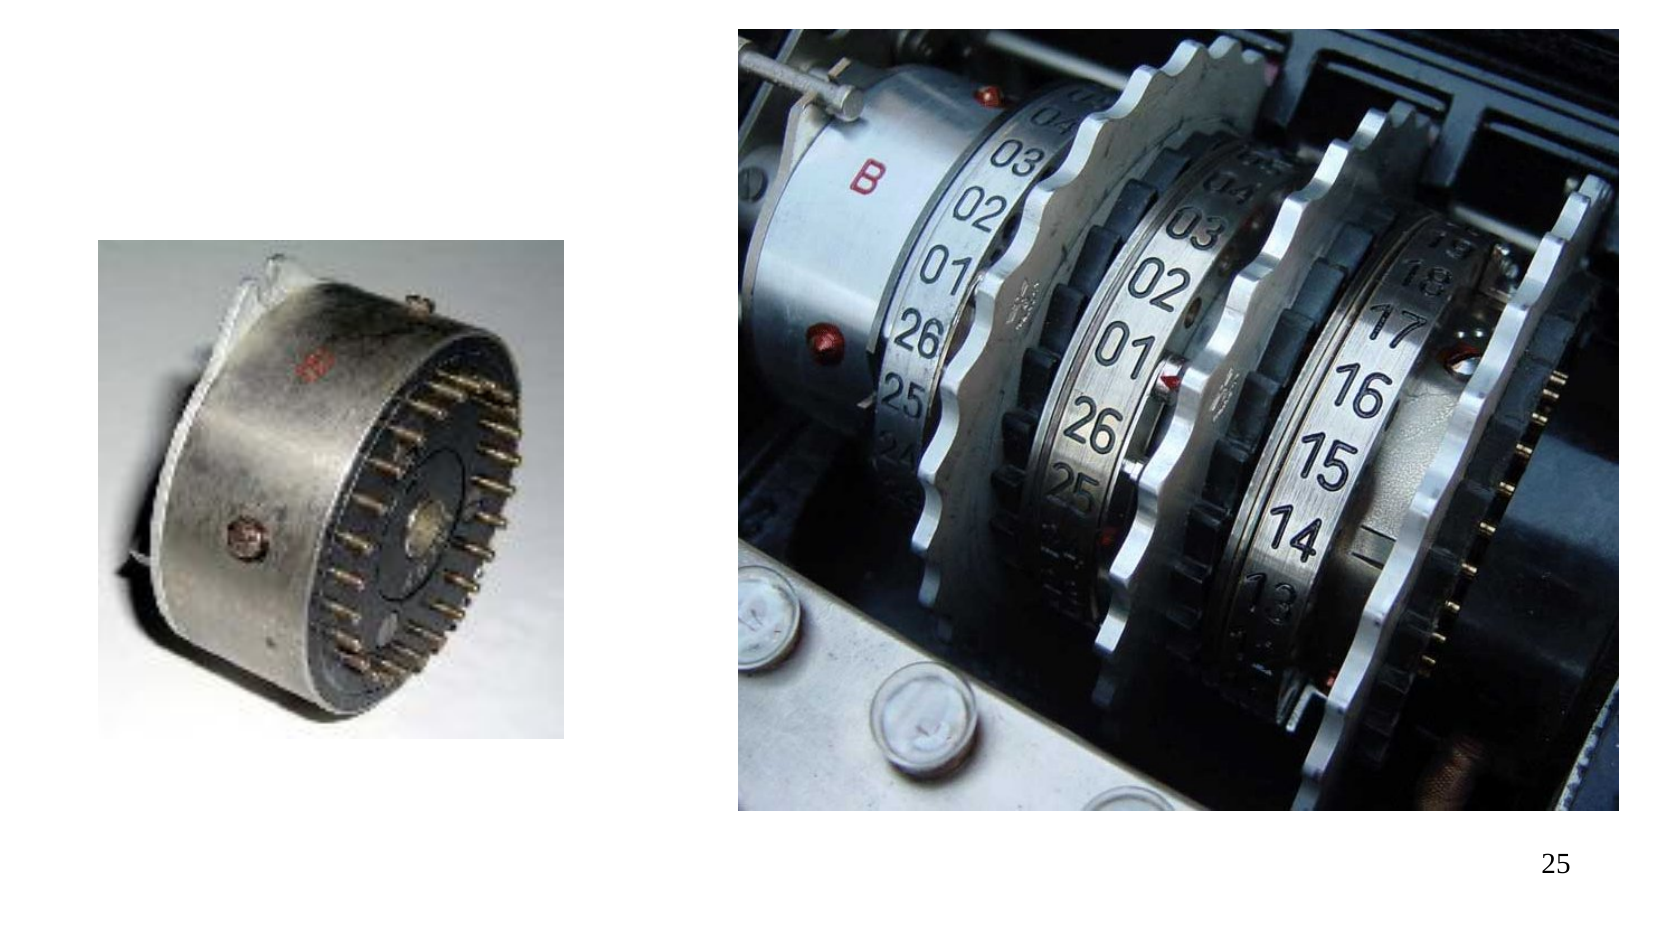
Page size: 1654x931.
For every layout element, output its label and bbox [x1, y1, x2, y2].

picture [738, 29, 1619, 811]
picture [98, 240, 564, 739]
